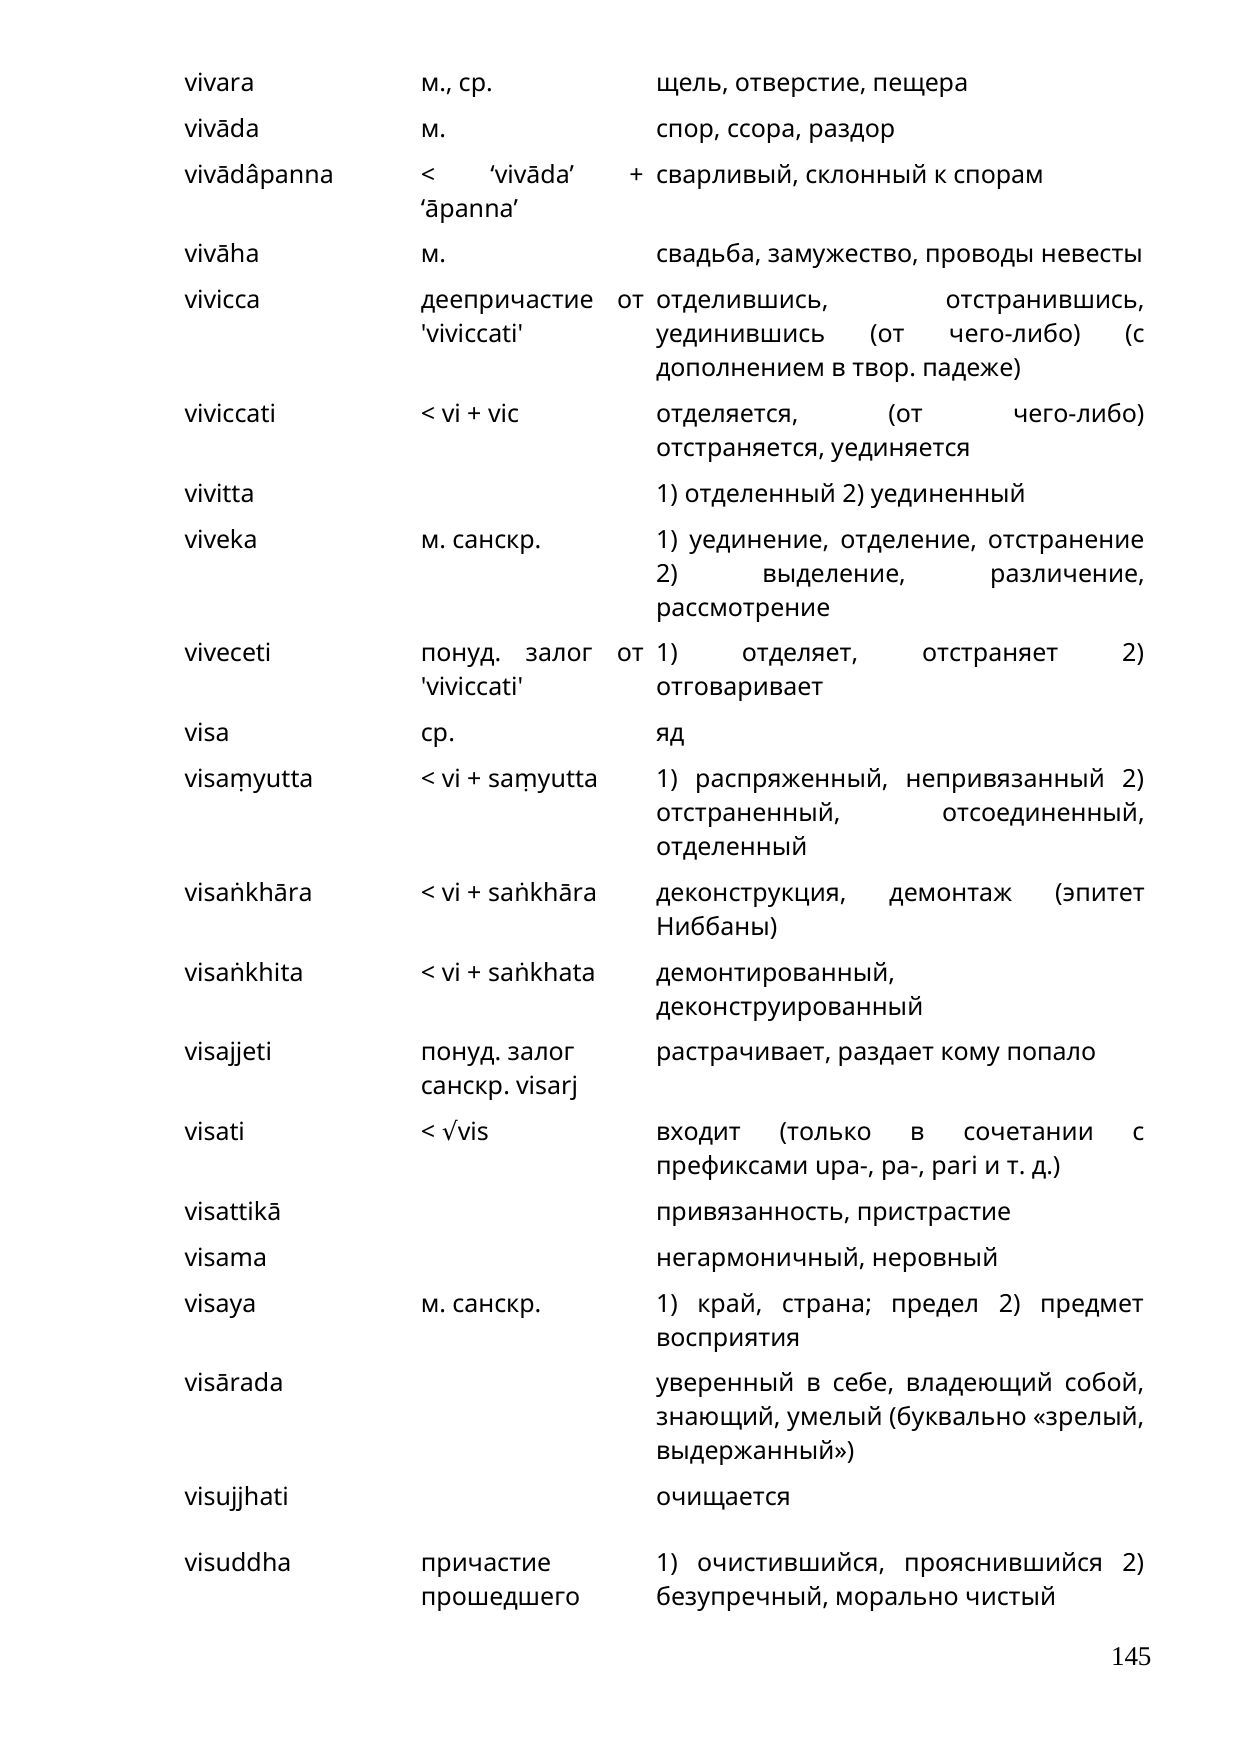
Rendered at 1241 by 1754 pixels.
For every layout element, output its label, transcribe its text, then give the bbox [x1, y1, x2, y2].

table_cell [415, 1188, 650, 1234]
table_cell visaṅkhāra [178, 869, 414, 949]
table_cell visa [178, 709, 414, 755]
table_cell входит (только в сочетании с префиксами upa-, pa-, pari и т. д.) [650, 1108, 1150, 1188]
table_cell visama [178, 1234, 414, 1280]
table_cell м. санскр. [415, 516, 650, 629]
table_cell отделившись, отстранившись, уединившись (от чего-либо) (с дополнением в твор. падеже) [650, 276, 1150, 390]
table_cell очищается [650, 1473, 1150, 1539]
table_cell м., ср. [415, 59, 650, 105]
table_cell < vi + saṅkhata [415, 949, 650, 1028]
table_cell яд [650, 709, 1150, 755]
table_cell viviccati [178, 390, 414, 470]
table_cell щель, отверстие, пещера [650, 59, 1150, 105]
table_cell [415, 1234, 650, 1280]
table_cell [415, 470, 650, 516]
table_cell [415, 1360, 650, 1473]
table_cell visati [178, 1108, 414, 1188]
table_cell vivitta [178, 470, 414, 516]
table_cell visujjhati [178, 1473, 414, 1539]
table_cell деепричастие от 'viviccati' [415, 276, 650, 390]
table_cell [415, 1473, 650, 1539]
table_cell уверенный в себе, владеющий собой, знающий, умелый (буквально «зрелый, выдержанный») [650, 1360, 1150, 1473]
table_cell < ‘vivāda’ + ‘āpanna’ [415, 151, 650, 231]
table_cell vivāha [178, 231, 414, 276]
table_cell м. санскр. [415, 1280, 650, 1359]
table_cell < vi + vic [415, 390, 650, 470]
table_cell visattikā [178, 1188, 414, 1234]
table_cell visaṅkhita [178, 949, 414, 1028]
table_cell 1) отделенный 2) уединенный [650, 470, 1150, 516]
table_cell visārada [178, 1360, 414, 1473]
table_cell растрачивает, раздает кому попало [650, 1029, 1150, 1108]
table_cell 1) распряженный, непривязанный 2) отстраненный, отсоединенный, отделенный [650, 755, 1150, 869]
table_cell vivādâpanna [178, 151, 414, 231]
table_cell < √vis [415, 1108, 650, 1188]
table_cell понуд. залог от 'viviccati' [415, 630, 650, 709]
table_cell visajjeti [178, 1029, 414, 1108]
table_cell 1) очистившийся, прояснившийся 2) безупречный, морально чистый [650, 1539, 1150, 1619]
table_cell visaṃyutta [178, 755, 414, 869]
table_cell < vi + saṅkhāra [415, 869, 650, 949]
table_cell visaya [178, 1280, 414, 1359]
table_cell негармоничный, неровный [650, 1234, 1150, 1280]
table_cell 1) уединение, отделение, отстранение 2) выделение, различение, рассмотрение [650, 516, 1150, 629]
table_cell vivara [178, 59, 414, 105]
table_cell м. [415, 231, 650, 276]
table_cell visuddha [178, 1539, 414, 1619]
table_cell viveceti [178, 630, 414, 709]
table_cell сварливый, склонный к спорам [650, 151, 1150, 231]
table_cell спор, ссора, раздор [650, 105, 1150, 151]
table_cell vivicca [178, 276, 414, 390]
table_cell причастие прошедшего [415, 1539, 650, 1619]
table_cell < vi + saṃyutta [415, 755, 650, 869]
table_cell vivāda [178, 105, 414, 151]
table_cell м. [415, 105, 650, 151]
table_cell 1) край, страна; предел 2) предмет восприятия [650, 1280, 1150, 1359]
table_cell viveka [178, 516, 414, 629]
table_cell отделяется, (от чего-либо) отстраняется, уединяется [650, 390, 1150, 470]
table_cell привязанность, пристрастие [650, 1188, 1150, 1234]
table_cell деконструкция, демонтаж (эпитет Ниббаны) [650, 869, 1150, 949]
table_cell ср. [415, 709, 650, 755]
table_cell свадьба, замужество, проводы невесты [650, 231, 1150, 276]
table_cell 1) отделяет, отстраняет 2) отговаривает [650, 630, 1150, 709]
table_cell демонтированный, деконструированный [650, 949, 1150, 1028]
table_cell понуд. залог санскр. visarj [415, 1029, 650, 1108]
